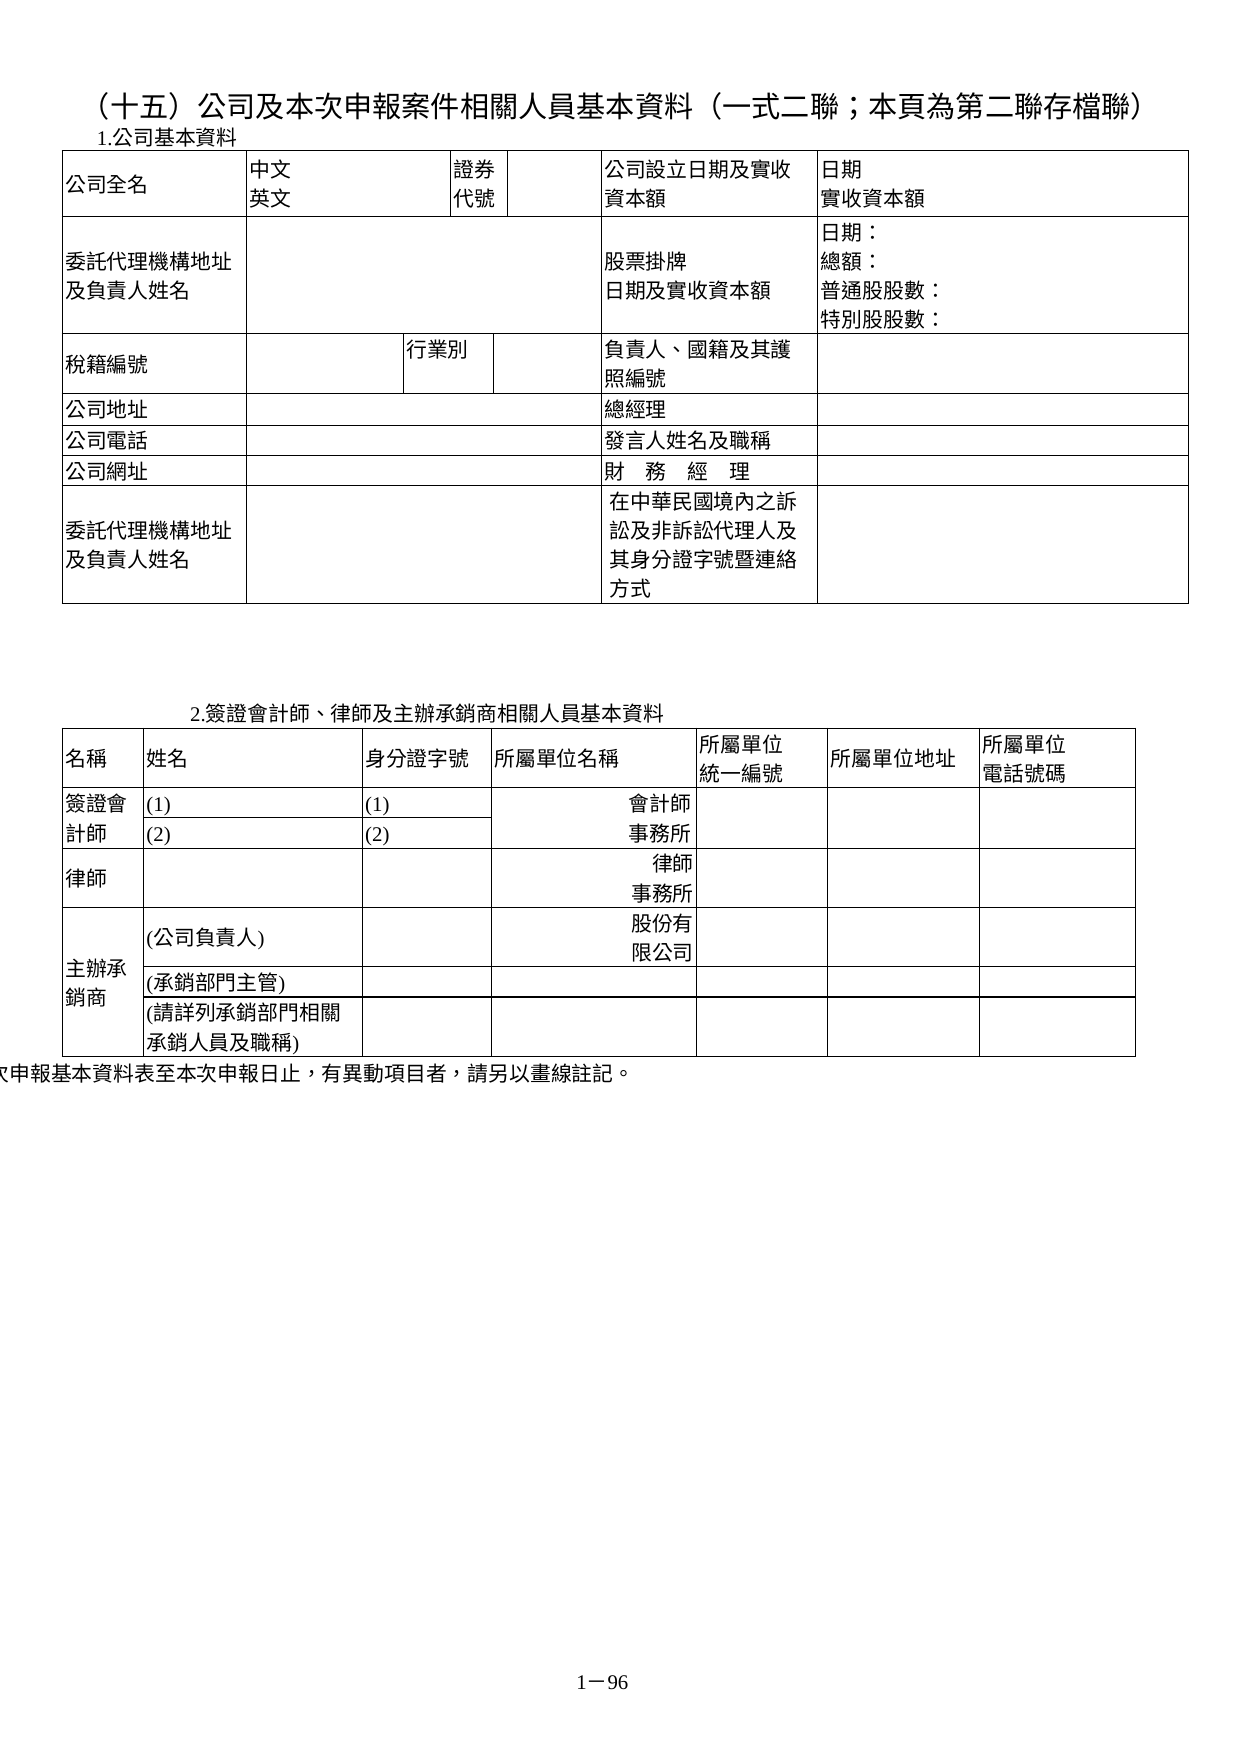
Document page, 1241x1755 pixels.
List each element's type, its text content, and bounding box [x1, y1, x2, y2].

table_cell [363, 967, 491, 996]
table_cell (1) [363, 788, 491, 817]
table_cell [818, 334, 1188, 393]
table_cell [247, 426, 601, 455]
table_cell 負責人、國籍及其護照編號 [602, 334, 817, 393]
table_cell 公司網址 [63, 456, 246, 485]
table_header 中文 英文 [247, 151, 450, 216]
table_cell [818, 456, 1188, 485]
text 2.簽證會計師、律師及主辦承銷商相關人員基本資料 [153, 697, 1181, 728]
text 註：上次申報基本資料表至本次申報日止，有異動項目者，請另以畫線註記。 [0, 1057, 1165, 1087]
table_cell [247, 394, 601, 424]
table_header 所屬單位地址 [828, 729, 979, 787]
table_header 日期 實收資本額 [818, 151, 1188, 216]
table_cell 委託代理機構地址 及負責人姓名 [63, 486, 246, 603]
table_cell (1) [144, 788, 362, 817]
table_cell 委託代理機構地址 及負責人姓名 [63, 217, 246, 333]
table_cell [818, 426, 1188, 455]
table_cell [818, 486, 1188, 603]
table_cell 股份有限公司 [492, 908, 696, 966]
table_cell [1165, 1036, 1240, 1259]
table_header [508, 151, 601, 216]
table_cell [980, 908, 1135, 966]
table_cell [363, 998, 491, 1056]
table_cell [980, 788, 1135, 847]
table_cell 在中華民國境內之訴訟及非訴訟代理人及其身分證字號暨連絡方式 [602, 486, 817, 603]
table_cell [828, 908, 979, 966]
table_cell [494, 334, 601, 393]
table_cell (承銷部門主管) [144, 967, 362, 996]
table_cell [697, 998, 827, 1056]
table_cell [697, 849, 827, 907]
table_cell [492, 967, 696, 996]
table_cell 會計師 事務所 [492, 788, 696, 847]
table_cell [828, 849, 979, 907]
table_cell [247, 334, 403, 393]
table_cell [144, 849, 362, 907]
table_header 身分證字號 [363, 729, 491, 787]
table_cell 總經理 [602, 394, 817, 424]
table_cell (公司負責人) [144, 908, 362, 966]
table_header 名稱 [63, 729, 143, 787]
table_header 所屬單位 統一編號 [697, 729, 827, 787]
table_cell 日期： 總額： 普通股股數： 特別股股數： [818, 217, 1188, 333]
table_cell [828, 998, 979, 1056]
table_cell (2) [144, 818, 362, 847]
table_cell [492, 998, 696, 1056]
table_cell [247, 486, 601, 603]
table_cell (2) [363, 818, 491, 847]
table_header 證券 代號 [451, 151, 507, 216]
table_cell [363, 849, 491, 907]
table_cell [828, 788, 979, 847]
table_cell 財 務 經 理 [602, 456, 817, 485]
text （十五）公司及本次申報案件相關人員基本資料（一式二聯；本頁為第二聯存檔聯） [59, 83, 1181, 125]
table_cell 稅籍編號 [63, 334, 246, 393]
table_cell [818, 394, 1188, 424]
table_cell 律師 事務所 [492, 849, 696, 907]
table_cell [980, 849, 1135, 907]
table_cell 行業別 [404, 334, 493, 393]
table_cell [247, 456, 601, 485]
table_cell 公司電話 [63, 426, 246, 455]
table_cell [980, 998, 1135, 1056]
table_cell 公司地址 [63, 394, 246, 424]
text 1.公司基本資料 [59, 125, 1181, 150]
table_cell [247, 217, 601, 333]
table_cell [828, 967, 979, 996]
table_header 所屬單位 電話號碼 [980, 729, 1135, 787]
table_header 姓名 [144, 729, 362, 787]
table_header 公司全名 [63, 151, 246, 216]
table_header 所屬單位名稱 [492, 729, 696, 787]
table_cell 股票掛牌 日期及實收資本額 [602, 217, 817, 333]
table_cell [697, 908, 827, 966]
table_cell 主辦承銷商 [63, 908, 143, 1056]
table_cell (請詳列承銷部門相關承銷人員及職稱) [144, 998, 362, 1056]
table_header 公司設立日期及實收資本額 [602, 151, 817, 216]
table_cell [697, 967, 827, 996]
table_cell [697, 788, 827, 847]
table_cell 發言人姓名及職稱 [602, 426, 817, 455]
table_cell [980, 967, 1135, 996]
table_cell 律師 [63, 849, 143, 907]
table_cell 簽證會計師 [63, 788, 143, 847]
table_cell [363, 908, 491, 966]
